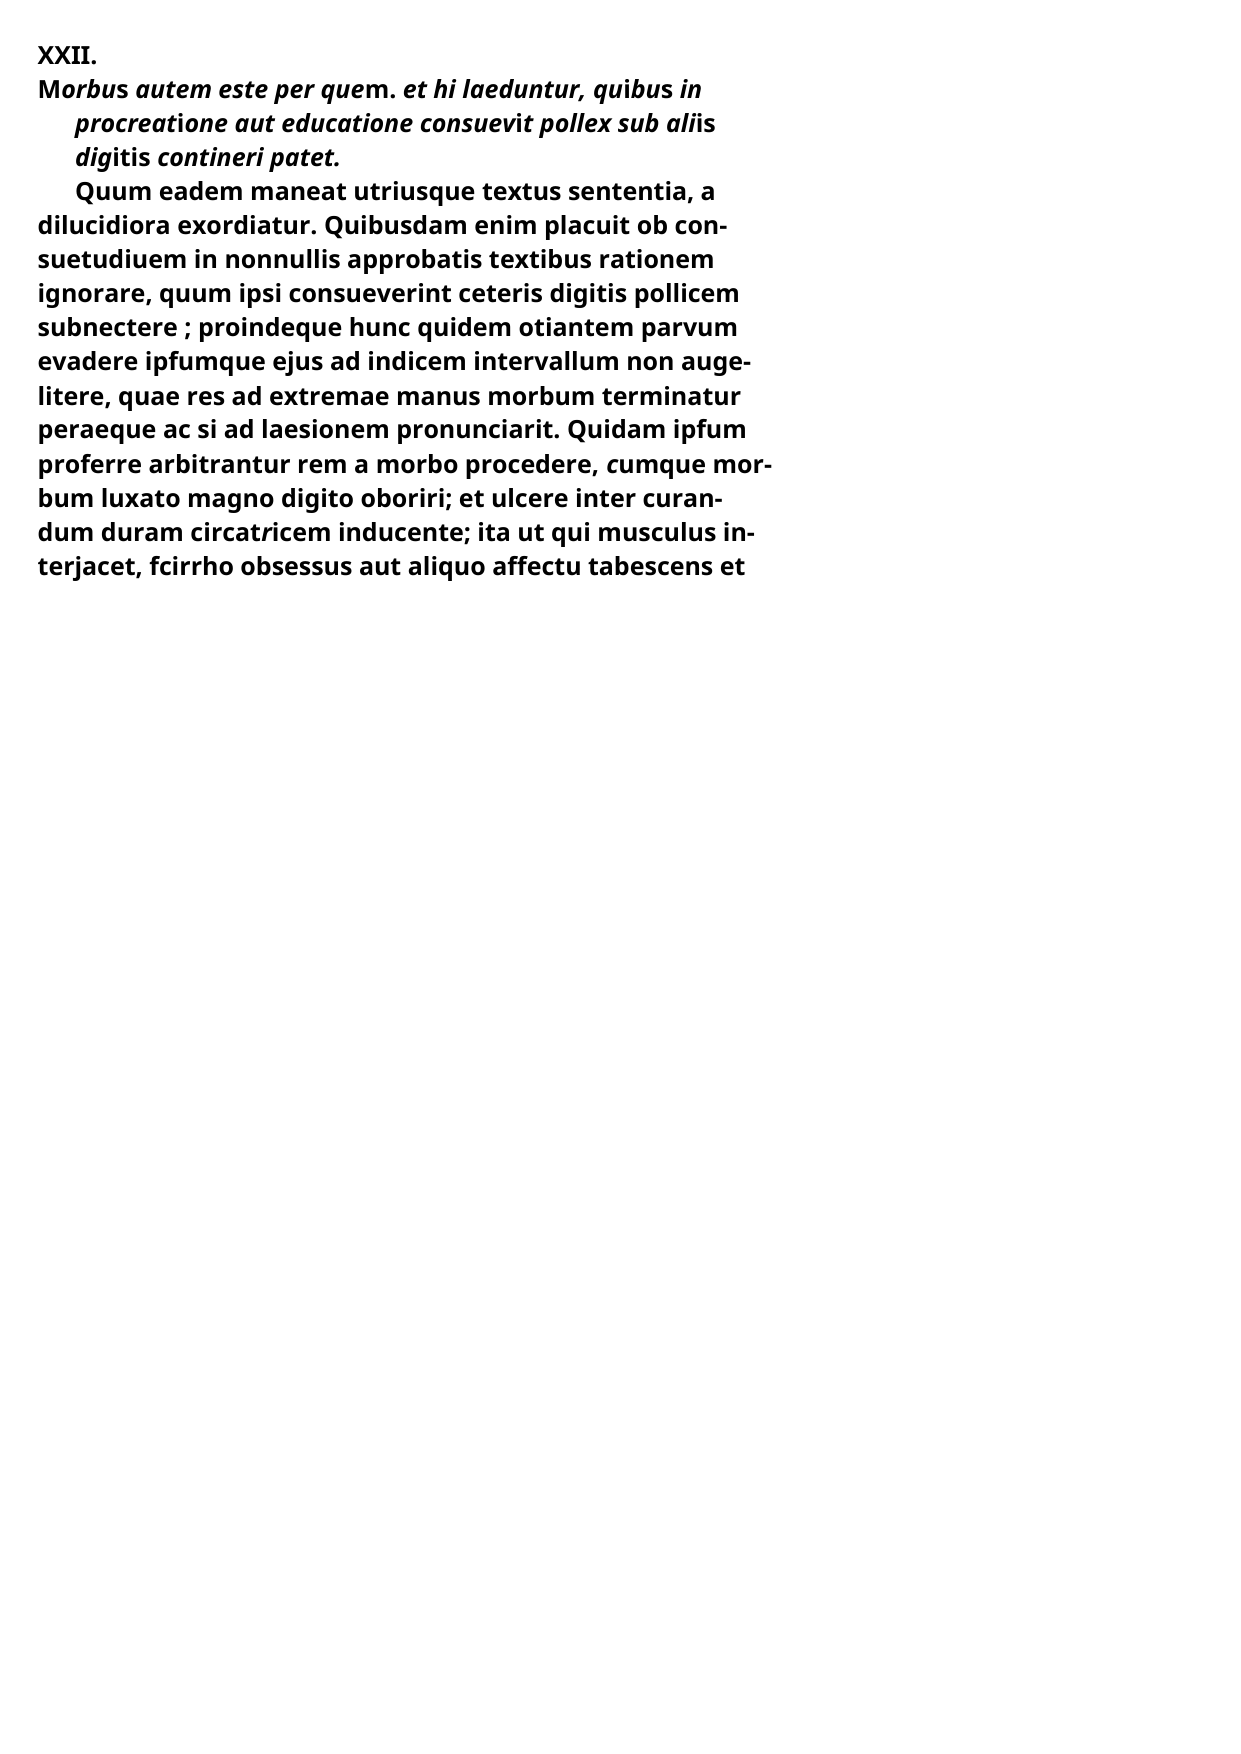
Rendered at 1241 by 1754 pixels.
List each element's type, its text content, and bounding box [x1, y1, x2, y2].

text Quum eadem maneat utriusque textus sententia, a dilucidiora exordiatur. Quibusdam enim placuit ob con- suetudiuem in nonnullis approbatis textibus rationem ignorare, quum ipsi consueverint ceteris digitis pollicem subnectere ; proindeque hunc quidem otiantem parvum evadere ipfumque ejus ad indicem intervallum non auge- litere, quae res ad extremae manus morbum terminatur peraeque ac si ad laesionem pronunciarit. Quidam ipfum proferre arbitrantur rem a morbo procedere, cumque mor- bum luxato magno digito oboriri; et ulcere inter curan- dum duram circatricem inducente; ita ut qui musculus in- terjacet, fcirrho obsessus aut aliquo affectu tabescens et [37, 174, 1203, 582]
text Morbus autem este per quem. et hi laeduntur, quibus in procreatione aut educatione consuevit pollex sub aliis digitis contineri patet. [37, 72, 1203, 174]
text XXII. [37, 37, 1203, 72]
